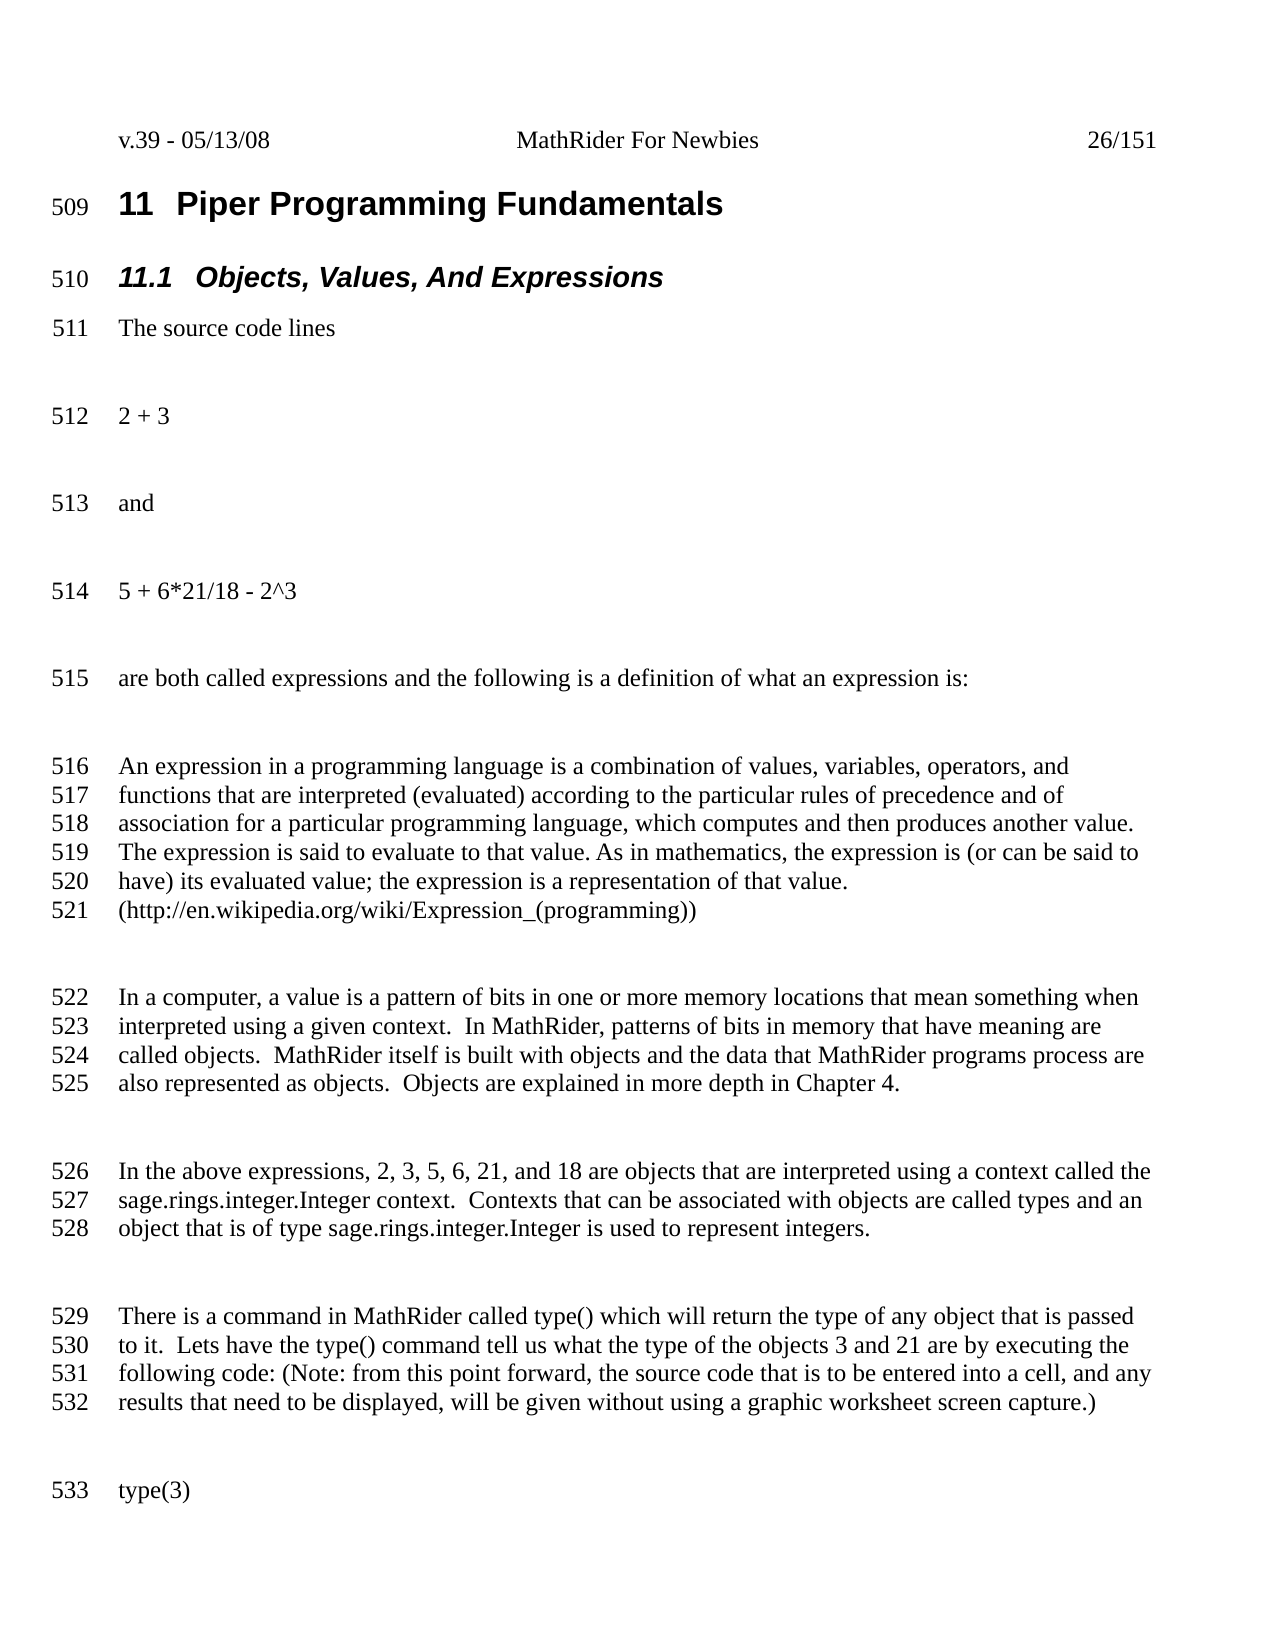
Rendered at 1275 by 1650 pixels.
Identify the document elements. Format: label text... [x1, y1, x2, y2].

subtitle Piper Programming Fundamentals [118, 184, 1157, 222]
text In a computer, a value is a pattern of bits in one or more memory locations that mean something when interpreted using a given context. In MathRider, patterns of bits in memory that have meaning are called objects. MathRider itself is built with objects and the data that MathRider programs process are also represented as objects. Objects are explained in more depth in Chapter 4. [118, 982, 1157, 1097]
text The source code lines [118, 313, 1157, 342]
text 2 + 3 [118, 401, 1157, 430]
subtitle Objects, Values, And Expressions [118, 260, 1157, 293]
text In the above expressions, 2, 3, 5, 6, 21, and 18 are objects that are interpreted using a context called the sage.rings.integer.Integer context. Contexts that can be associated with objects are called types and an object that is of type sage.rings.integer.Integer is used to represent integers. [118, 1156, 1157, 1242]
text are both called expressions and the following is a definition of what an expression is: [118, 663, 1157, 692]
text type(3) [118, 1475, 1157, 1503]
text 5 + 6*21/18 - 2^3 [118, 576, 1157, 605]
text and [118, 488, 1157, 517]
text An expression in a programming language is a combination of values, variables, operators, and functions that are interpreted (evaluated) according to the particular rules of precedence and of association for a particular programming language, which computes and then produces another value. The expression is said to evaluate to that value. As in mathematics, the expression is (or can be said to have) its evaluated value; the expression is a representation of that value. (http://en.wikipedia.org/wiki/Expression_(programming)) [118, 751, 1157, 923]
text There is a command in MathRider called type() which will return the type of any object that is passed to it. Lets have the type() command tell us what the type of the objects 3 and 21 are by executing the following code: (Note: from this point forward, the source code that is to be entered into a cell, and any results that need to be displayed, will be given without using a graphic worksheet screen capture.) [118, 1301, 1157, 1416]
